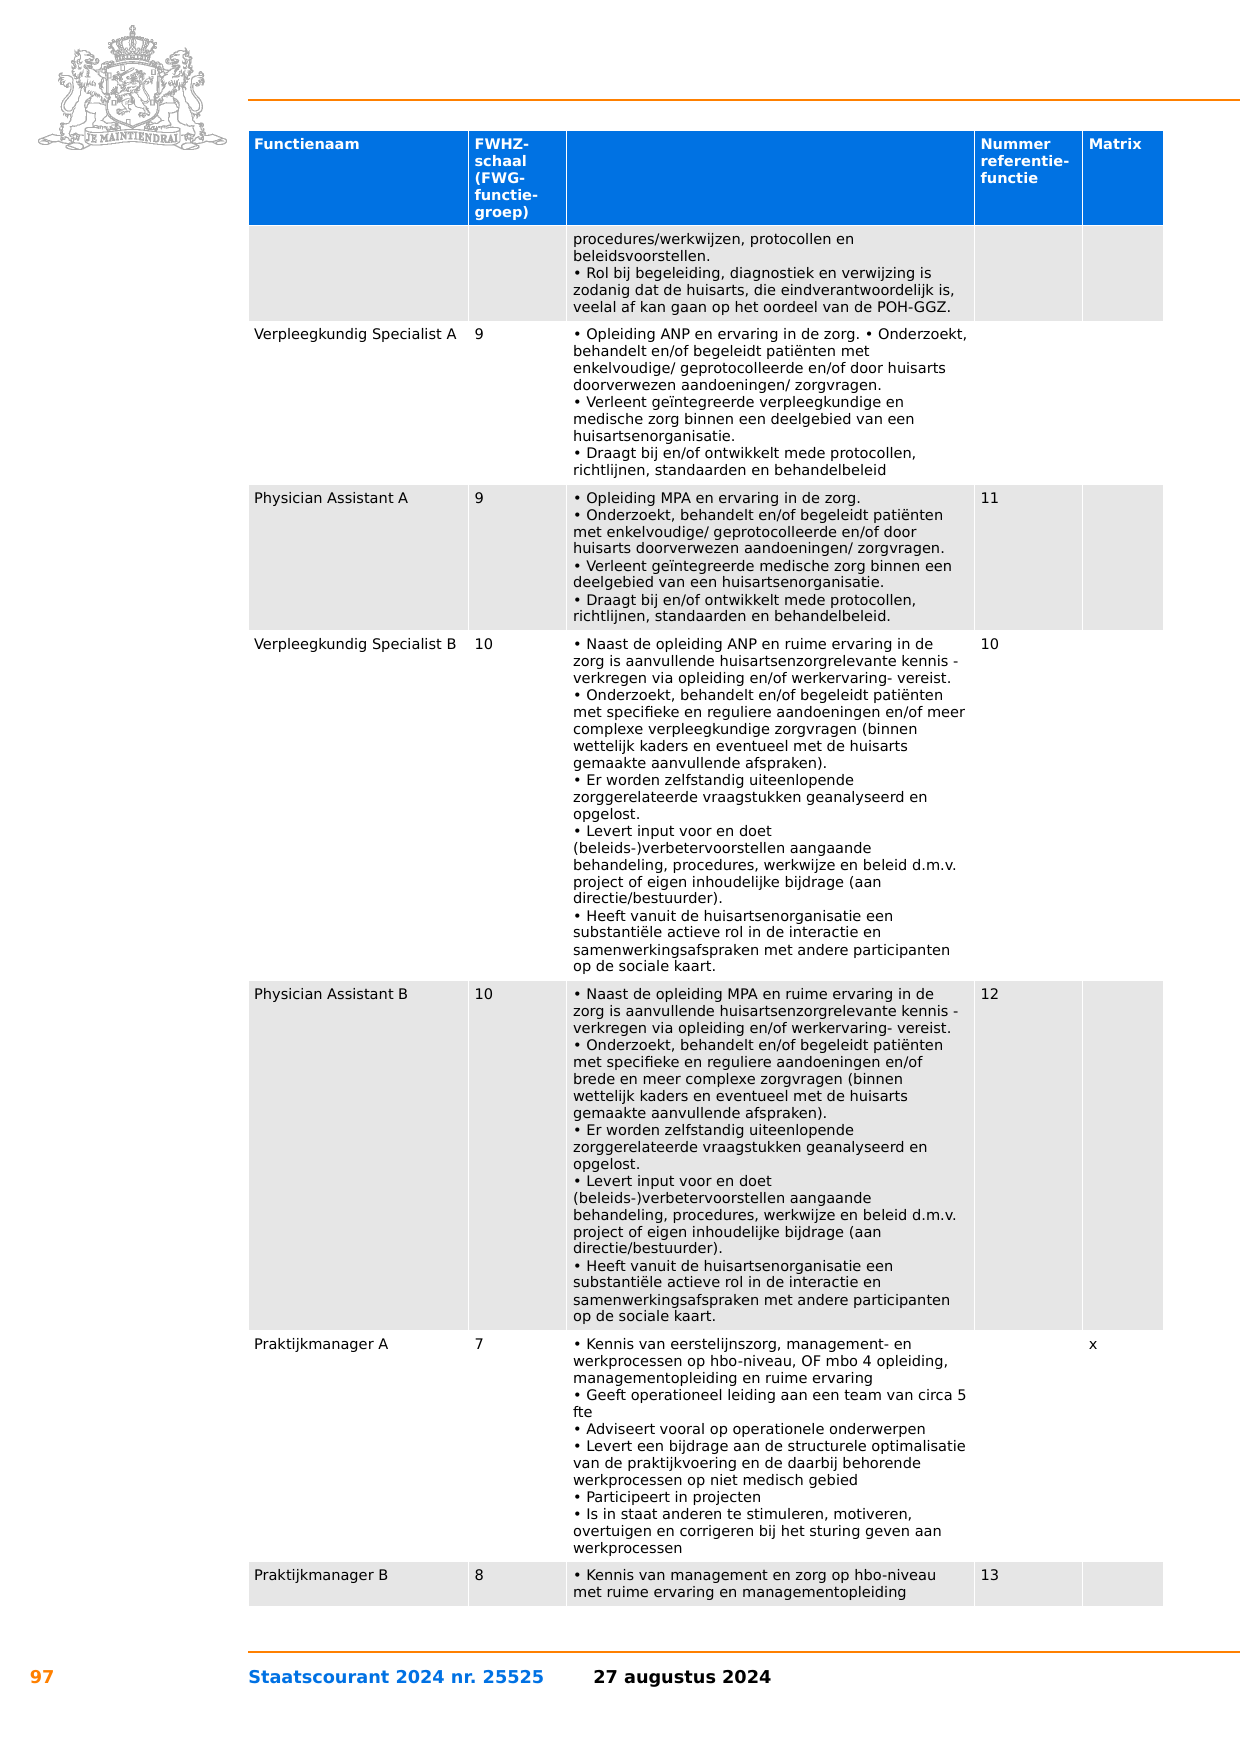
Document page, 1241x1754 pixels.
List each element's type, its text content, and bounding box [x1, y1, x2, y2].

table_cell [975, 226, 1082, 321]
table_cell 12 [975, 981, 1082, 1330]
table_cell • Naast de opleiding ANP en ruime ervaring in de zorg is aanvullende huisartsenzorgrelevante kennis -verkregen via opleiding en/of werkervaring- vereist. • Onderzoekt, behandelt en/of begeleidt patiënten met specifieke en reguliere aandoeningen en/of meer complexe verpleegkundige zorgvragen (binnen wettelijk kaders en eventueel met de huisarts gemaakte aanvullende afspraken). • Er worden zelfstandig uiteenlopende zorggerelateerde vraagstukken geanalyseerd en opgelost. • Levert input voor en doet (beleids‑)verbetervoorstellen aangaande behandeling, procedures, werkwijze en beleid d.m.v. project of eigen inhoudelijke bijdrage (aan directie/bestuurder). • Heeft vanuit de huisartsenorganisatie een substantiële actieve rol in de interactie en samenwerkingsafspraken met andere participanten op de sociale kaart. [567, 631, 974, 980]
table_cell 10 [975, 631, 1082, 980]
table_header Nummer referentie-functie [975, 131, 1082, 225]
table_cell 10 [469, 981, 566, 1330]
table_cell [975, 322, 1082, 484]
table_cell Verpleegkundig Specialist B [249, 631, 468, 980]
table_cell • Opleiding MPA en ervaring in de zorg. • Onderzoekt, behandelt en/of begeleidt patiënten met enkelvoudige/ geprotocolleerde en/of door huisarts doorverwezen aandoeningen/ zorgvragen. • Verleent geïntegreerde medische zorg binnen een deelgebied van een huisartsenorganisatie. • Draagt bij en/of ontwikkelt mede protocollen, richtlijnen, standaarden en behandelbeleid. [567, 485, 974, 630]
table_cell x [1083, 1331, 1163, 1561]
table_cell 13 [975, 1562, 1082, 1606]
table_cell 11 [975, 485, 1082, 630]
table_cell [1083, 322, 1163, 484]
table_cell Physician Assistant B [249, 981, 468, 1330]
table_cell [1083, 485, 1163, 630]
table_cell • Opleiding ANP en ervaring in de zorg. • Onderzoekt, behandelt en/of begeleidt patiënten met enkelvoudige/ geprotocolleerde en/of door huisarts doorverwezen aandoeningen/ zorgvragen. • Verleent geïntegreerde verpleegkundige en medische zorg binnen een deelgebied van een huisartsenorganisatie. • Draagt bij en/of ontwikkelt mede protocollen, richtlijnen, standaarden en behandelbeleid [567, 322, 974, 484]
table_cell Verpleegkundig Specialist A [249, 322, 468, 484]
table_cell 9 [469, 485, 566, 630]
table_cell [1083, 226, 1163, 321]
table_cell 8 [469, 1562, 566, 1606]
table_header Matrix [1083, 131, 1163, 225]
table_cell [249, 226, 468, 321]
table_cell [975, 1331, 1082, 1561]
table_cell Physician Assistant A [249, 485, 468, 630]
table_header Functienaam [249, 131, 468, 225]
table_cell Praktijkmanager A [249, 1331, 468, 1561]
table_cell 10 [469, 631, 566, 980]
table_header [567, 131, 974, 225]
table_cell • Kennis van eerstelijnszorg, management- en werkprocessen op hbo-niveau, OF mbo 4 opleiding, managementopleiding en ruime ervaring • Geeft operationeel leiding aan een team van circa 5 fte • Adviseert vooral op operationele onderwerpen • Levert een bijdrage aan de structurele optimalisatie van de praktijkvoering en de daarbij behorende werkprocessen op niet medisch gebied • Participeert in projecten • Is in staat anderen te stimuleren, motiveren, overtuigen en corrigeren bij het sturing geven aan werkprocessen [567, 1331, 974, 1561]
table_cell procedures/werkwijzen, protocollen en beleidsvoorstellen. • Rol bij begeleiding, diagnostiek en verwijzing is zodanig dat de huisarts, die eindverantwoordelijk is, veelal af kan gaan op het oordeel van de POH-GGZ. [567, 226, 974, 321]
table_cell [1083, 1562, 1163, 1606]
table_cell [1083, 981, 1163, 1330]
table_cell • Kennis van management en zorg op hbo-niveau met ruime ervaring en managementopleiding [567, 1562, 974, 1606]
table_cell [469, 226, 566, 321]
table_cell 9 [469, 322, 566, 484]
table_cell • Naast de opleiding MPA en ruime ervaring in de zorg is aanvullende huisartsenzorgrelevante kennis -verkregen via opleiding en/of werkervaring- vereist. • Onderzoekt, behandelt en/of begeleidt patiënten met specifieke en reguliere aandoeningen en/of brede en meer complexe zorgvragen (binnen wettelijk kaders en eventueel met de huisarts gemaakte aanvullende afspraken). • Er worden zelfstandig uiteenlopende zorggerelateerde vraagstukken geanalyseerd en opgelost. • Levert input voor en doet (beleids‑)verbetervoorstellen aangaande behandeling, procedures, werkwijze en beleid d.m.v. project of eigen inhoudelijke bijdrage (aan directie/bestuurder). • Heeft vanuit de huisartsenorganisatie een substantiële actieve rol in de interactie en samenwerkingsafspraken met andere participanten op de sociale kaart. [567, 981, 974, 1330]
table_cell Praktijkmanager B [249, 1562, 468, 1606]
table_cell [1083, 631, 1163, 980]
picture [38, 25, 227, 150]
table_cell 7 [469, 1331, 566, 1561]
table_header FWHZ-schaal (FWG-functie-groep) [469, 131, 566, 225]
